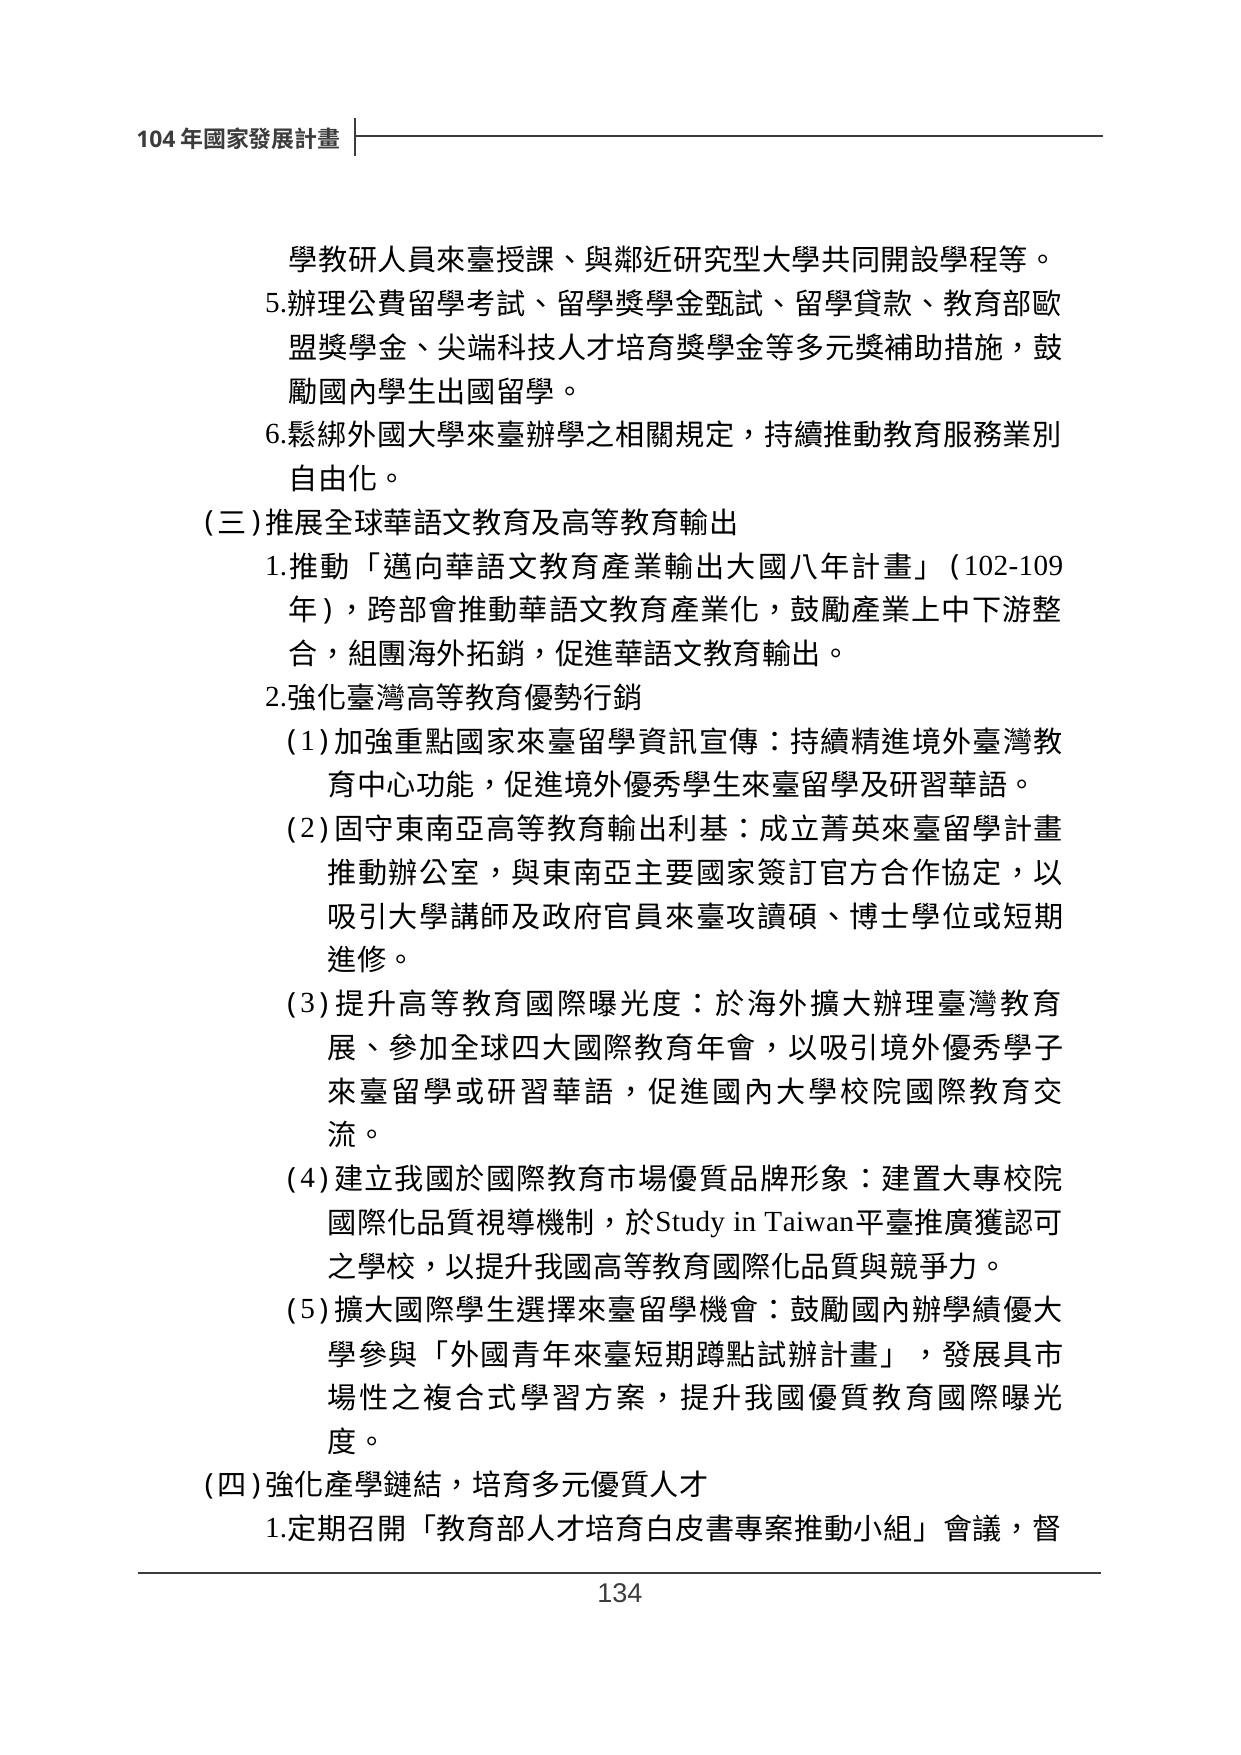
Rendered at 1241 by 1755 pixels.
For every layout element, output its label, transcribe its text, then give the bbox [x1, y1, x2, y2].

text 6.鬆綁外國大學來臺辦學之相關規定，持續推動教育服務業別自由化。 [265, 411, 1063, 499]
text 2.強化臺灣高等教育優勢行銷 [265, 674, 1063, 717]
text (三)推展全球華語文教育及高等教育輸出 [200, 499, 1063, 542]
text (2)固守東南亞高等教育輸出利基：成立菁英來臺留學計畫推動辦公室，與東南亞主要國家簽訂官方合作協定，以吸引大學講師及政府官員來臺攻讀碩、博士學位或短期進修。 [282, 805, 1063, 980]
text (5)擴大國際學生選擇來臺留學機會：鼓勵國內辦學績優大學參與「外國青年來臺短期蹲點試辦計畫」，發展具市場性之複合式學習方案，提升我國優質教育國際曝光度。 [282, 1286, 1063, 1461]
text (1)加強重點國家來臺留學資訊宣傳：持續精進境外臺灣教育中心功能，促進境外優秀學生來臺留學及研習華語。 [282, 717, 1063, 805]
text (4)建立我國於國際教育市場優質品牌形象：建置大專校院國際化品質視導機制，於Study in Taiwan平臺推廣獲認可之學校，以提升我國高等教育國際化品質與競爭力。 [282, 1155, 1063, 1286]
text 5.辦理公費留學考試、留學獎學金甄試、留學貸款、教育部歐盟獎學金、尖端科技人才培育獎學金等多元獎補助措施，鼓勵國內學生出國留學。 [265, 280, 1063, 411]
text 學教研人員來臺授課、與鄰近研究型大學共同開設學程等。 [265, 236, 1063, 280]
text 1.定期召開「教育部人才培育白皮書專案推動小組」會議，督 [265, 1505, 1063, 1549]
text 1.推動「邁向華語文教育產業輸出大國八年計畫」(102-109年)，跨部會推動華語文教育產業化，鼓勵產業上中下游整合，組團海外拓銷，促進華語文教育輸出。 [265, 542, 1063, 674]
text (四)強化產學鏈結，培育多元優質人才 [200, 1461, 1063, 1505]
text (3)提升高等教育國際曝光度：於海外擴大辦理臺灣教育展、參加全球四大國際教育年會，以吸引境外優秀學子來臺留學或研習華語，促進國內大學校院國際教育交流。 [282, 980, 1063, 1155]
